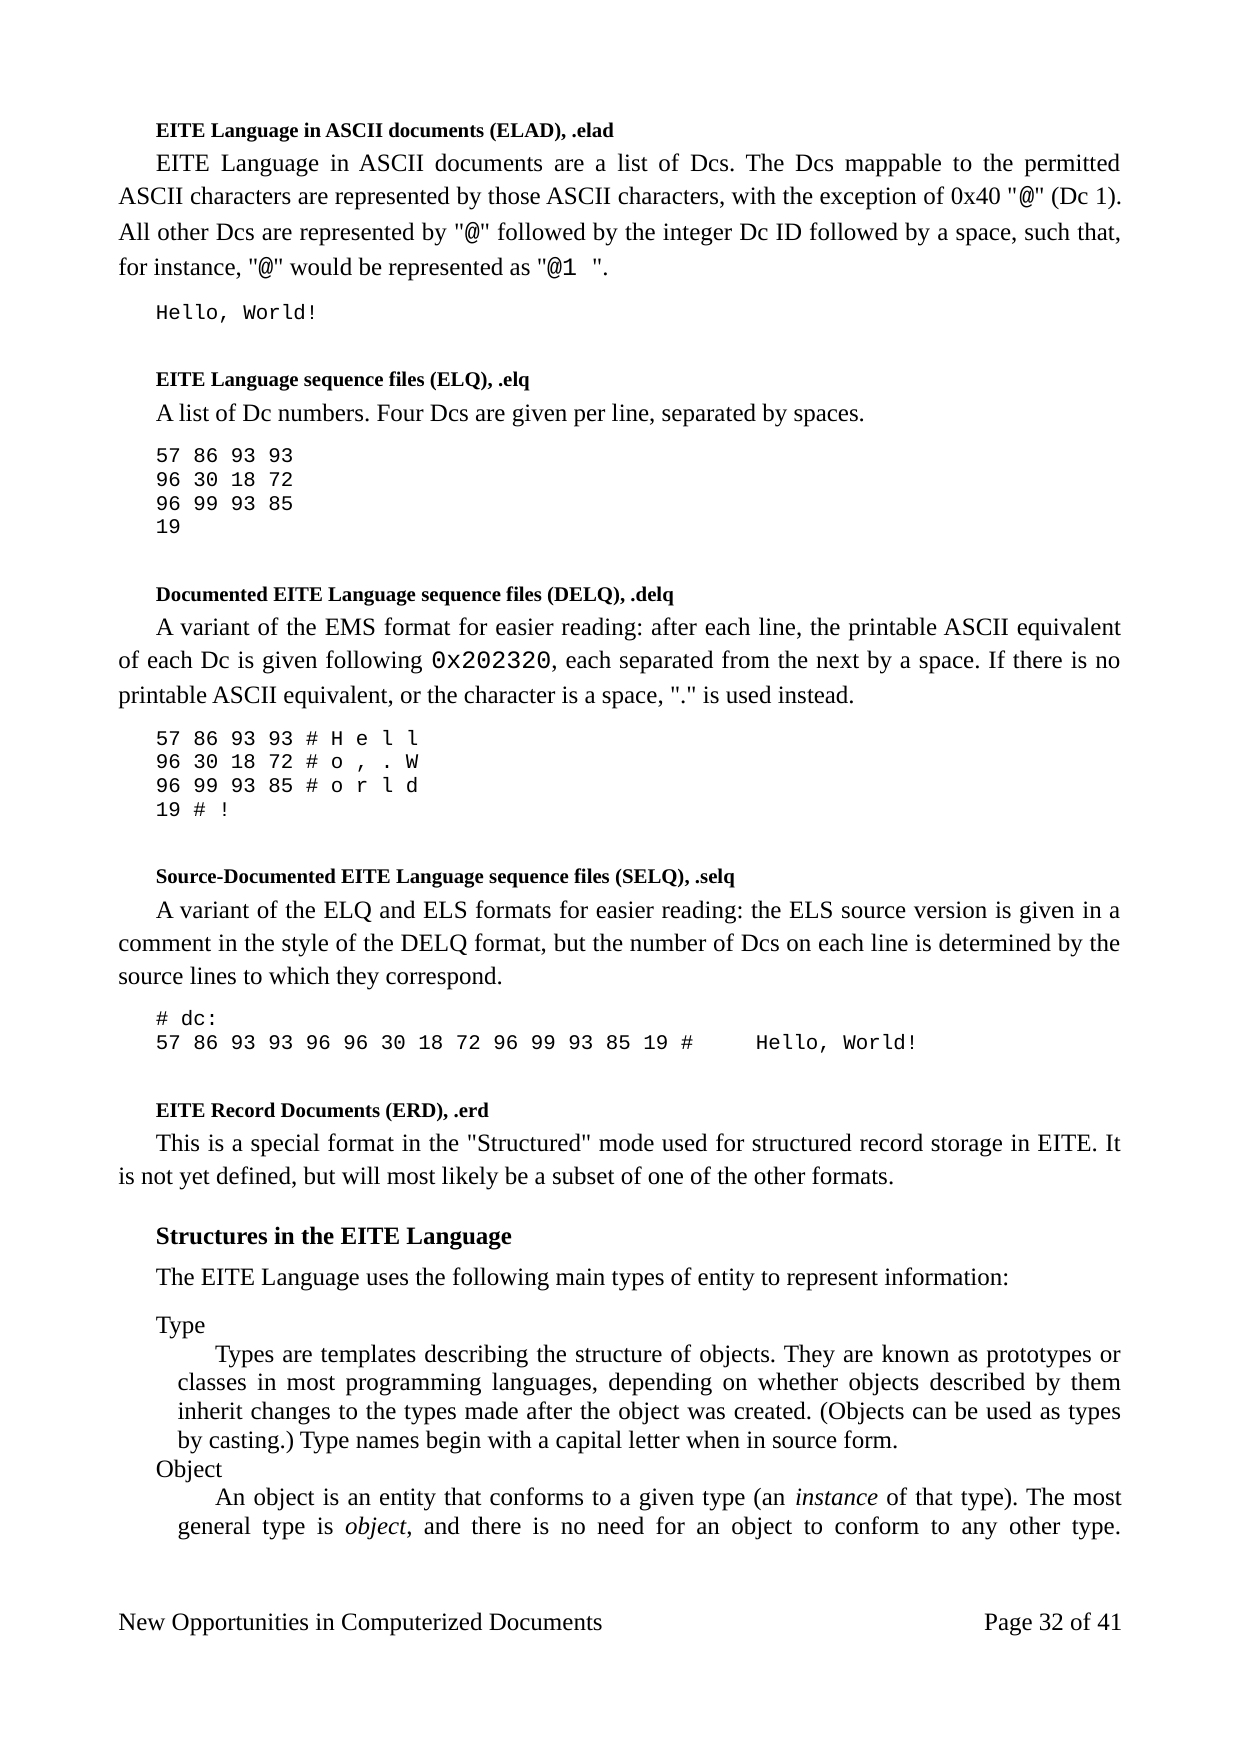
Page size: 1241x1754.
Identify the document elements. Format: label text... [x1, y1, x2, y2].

text 96 99 93 85 # o r l d [118, 775, 1122, 799]
subtitle Source-Documented EITE Language sequence files (SELQ), .selq [118, 864, 1122, 888]
text 96 30 18 72 # o , . W [118, 751, 1122, 775]
text 57 86 93 93 96 96 30 18 72 96 99 93 85 19 # Hello, World! [118, 1032, 1122, 1056]
text 19 [118, 516, 1122, 540]
text 96 99 93 85 [118, 492, 1122, 516]
subtitle Structures in the EITE Language [118, 1221, 1122, 1250]
subtitle Documented EITE Language sequence files (DELQ), .delq [118, 582, 1122, 606]
text EITE Language in ASCII documents are a list of Dcs. The Dcs mappable to the permitted ASCII characters are represented by those ASCII characters, with the exception of 0x40 "@" (Dc 1). All other Dcs are represented by "@" followed by the integer Dc ID followed by a space, such that, for instance, "@" would be represented as "@1 ". [118, 148, 1122, 282]
text 96 30 18 72 [118, 469, 1122, 492]
subtitle EITE Record Documents (ERD), .erd [118, 1098, 1122, 1122]
text A variant of the EMS format for easier reading: after each line, the printable ASCII equivalent of each Dc is given following 0x202320, each separated from the next by a space. If there is no printable ASCII equivalent, or the character is a space, "." is used instead. [118, 612, 1122, 709]
subtitle Object [118, 1454, 1122, 1482]
subtitle EITE Language sequence files (ELQ), .elq [118, 367, 1122, 391]
list Types are templates describing the structure of objects. They are known as prototypes or classes in most programming languages, depending on whether objects described by them inherit changes to the types made after the object was created. (Objects can be used as types by casting.) Type names begin with a capital letter when in source form. [177, 1339, 1122, 1454]
text 57 86 93 93 [118, 445, 1122, 469]
text 57 86 93 93 # H e l l [118, 728, 1122, 751]
list An object is an entity that conforms to a given type (an instance of that type). The most general type is object, and there is no need for an object to conform to any other type. [177, 1482, 1122, 1540]
subtitle Type [118, 1310, 1122, 1339]
text Hello, World! [118, 302, 1122, 325]
text A variant of the ELQ and ELS formats for easier reading: the ELS source version is given in a comment in the style of the DELQ format, but the number of Dcs on each line is determined by the source lines to which they correspond. [118, 895, 1122, 989]
text 19 # ! [118, 799, 1122, 822]
subtitle EITE Language in ASCII documents (ELAD), .elad [118, 118, 1122, 142]
text # dc: [118, 1008, 1122, 1032]
text The EITE Language uses the following main types of entity to represent information: [118, 1262, 1122, 1291]
text This is a special format in the "Structured" mode used for structured record storage in EITE. It is not yet defined, but will most likely be a subset of one of the other formats. [118, 1128, 1122, 1190]
text A list of Dc numbers. Four Dcs are given per line, separated by spaces. [118, 398, 1122, 426]
